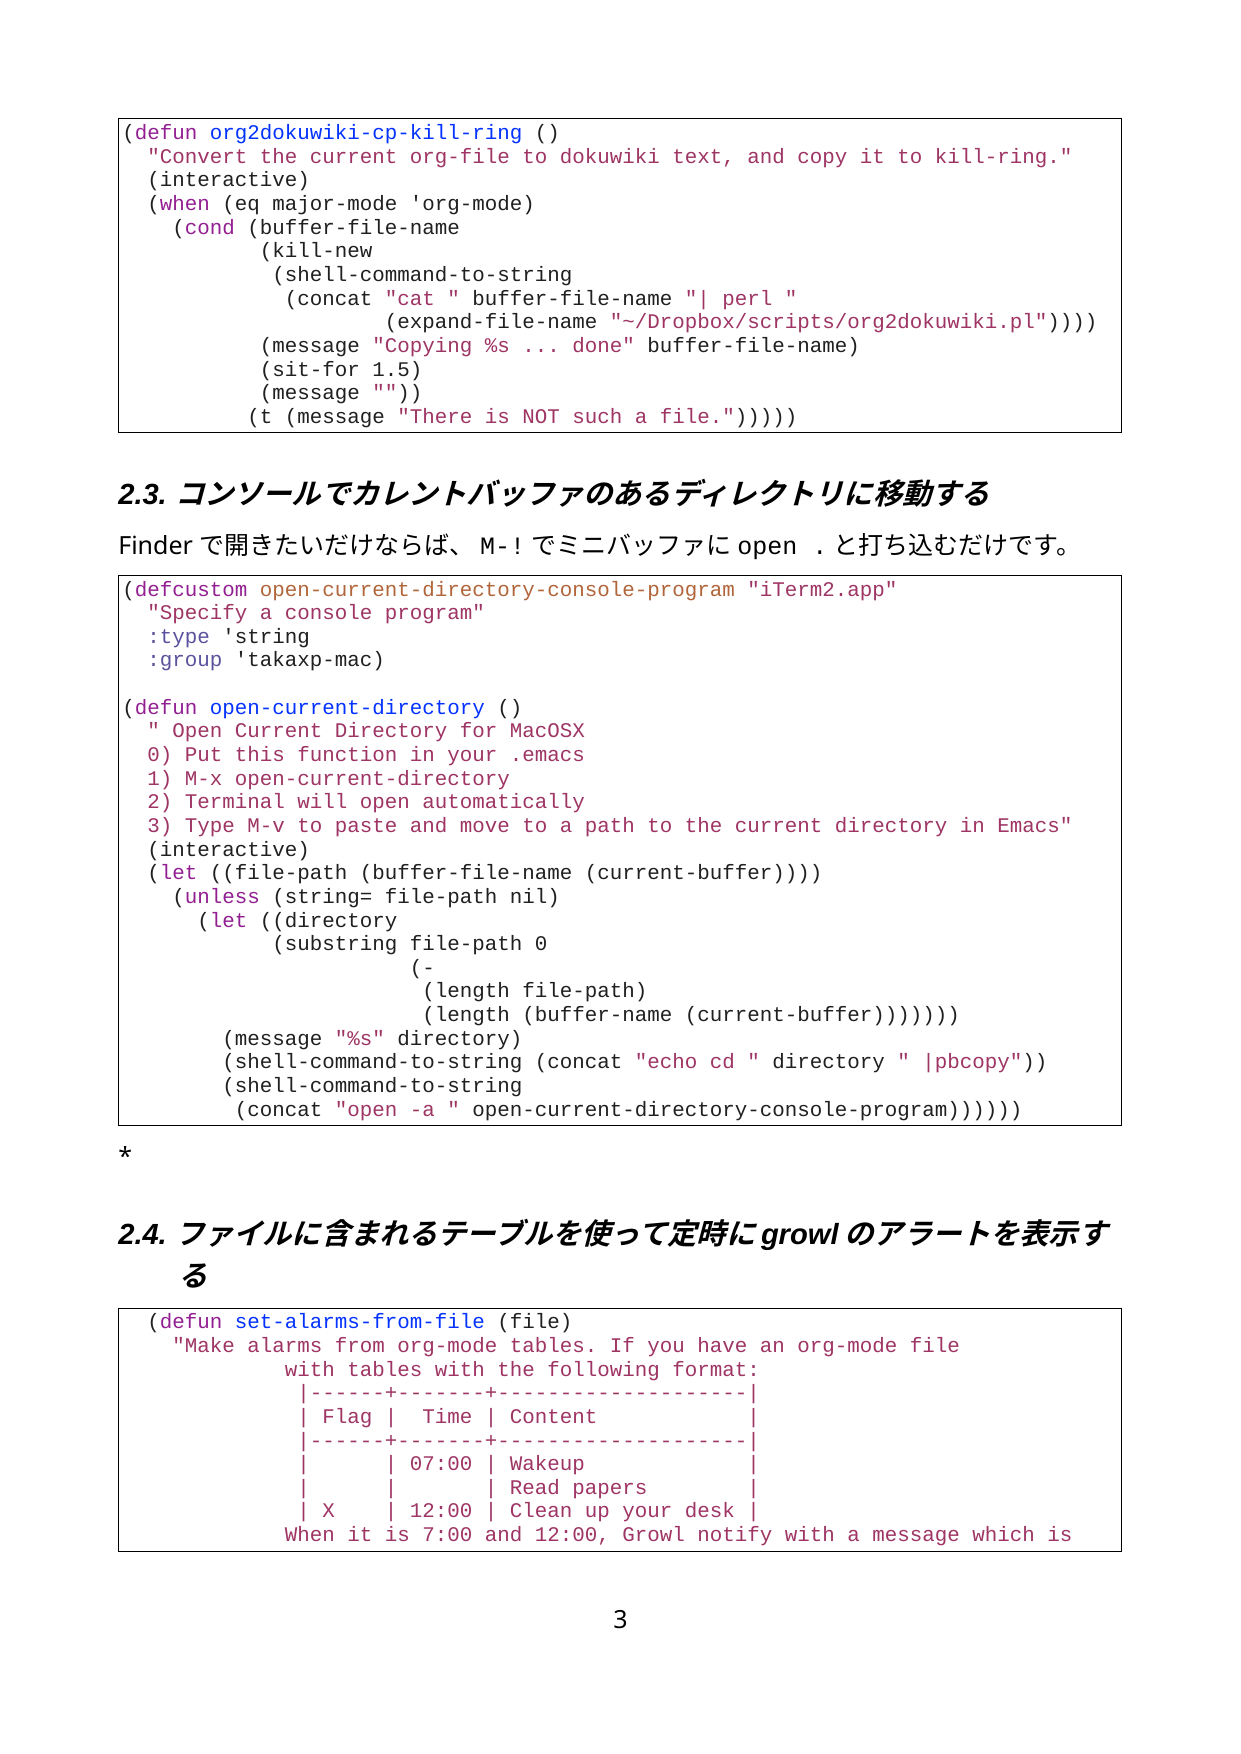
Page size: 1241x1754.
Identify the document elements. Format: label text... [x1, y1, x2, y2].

text :group 'takaxp-mac) [119, 646, 1121, 669]
text (interactive) [119, 835, 1121, 858]
text Finder で開きたいだけならば、 M-! でミニバッファに open . と打ち込むだけです。 [118, 526, 1122, 562]
text (kill-new [119, 236, 1121, 260]
text (when (eq major-mode 'org-mode) [119, 189, 1121, 213]
text (defun org2dokuwiki-cp-kill-ring () [119, 119, 1121, 142]
text (interactive) [119, 165, 1121, 189]
text (substring file-path 0 [119, 929, 1121, 953]
text (shell-command-to-string (concat "echo cd " directory " |pbcopy")) [119, 1047, 1121, 1071]
text (length file-path) [119, 977, 1121, 1000]
text (- [119, 953, 1121, 977]
text "Specify a console program" [119, 598, 1121, 622]
text "Make alarms from org-mode tables. If you have an org-mode file [119, 1331, 1121, 1355]
text (concat "open -a " open-current-directory-console-program)))))) [119, 1095, 1121, 1125]
text (length (buffer-name (current-buffer))))))) [119, 1000, 1121, 1024]
text "Convert the current org-file to dokuwiki text, and copy it to kill-ring." [119, 142, 1121, 165]
text * [118, 1139, 1122, 1173]
text (defun open-current-directory () [119, 693, 1121, 716]
text |------+-------+--------------------| [119, 1378, 1121, 1402]
text :type 'string [119, 622, 1121, 646]
text 3) Type M-v to paste and move to a path to the current directory in Emacs" [119, 811, 1121, 835]
text (unless (string= file-path nil) [119, 882, 1121, 906]
text (defcustom open-current-directory-console-program "iTerm2.app" [119, 576, 1121, 598]
text | | | Read papers | [119, 1473, 1121, 1497]
text (defun set-alarms-from-file (file) [119, 1309, 1121, 1331]
text 0) Put this function in your .emacs [119, 740, 1121, 764]
text | | 07:00 | Wakeup | [119, 1449, 1121, 1473]
text (concat "cat " buffer-file-name "| perl " [119, 284, 1121, 307]
text (message "Copying %s ... done" buffer-file-name) [119, 331, 1121, 354]
text | X | 12:00 | Clean up your desk | [119, 1497, 1121, 1520]
subtitle ファイルに含まれるテーブルを使って定時にgrowlのアラートを表示する [118, 1210, 1122, 1295]
text 2) Terminal will open automatically [119, 787, 1121, 811]
text (shell-command-to-string [119, 1071, 1121, 1095]
text with tables with the following format: [119, 1355, 1121, 1378]
text |------+-------+--------------------| [119, 1426, 1121, 1449]
text (cond (buffer-file-name [119, 213, 1121, 236]
text (t (message "There is NOT such a file."))))) [119, 402, 1121, 432]
text (let ((directory [119, 906, 1121, 929]
text " Open Current Directory for MacOSX [119, 716, 1121, 740]
text 1) M-x open-current-directory [119, 764, 1121, 787]
subtitle コンソールでカレントバッファのあるディレクトリに移動する [118, 471, 1122, 513]
text (message "%s" directory) [119, 1024, 1121, 1047]
text (expand-file-name "~/Dropbox/scripts/org2dokuwiki.pl")))) [119, 307, 1121, 331]
text | Flag | Time | Content | [119, 1402, 1121, 1426]
text (shell-command-to-string [119, 260, 1121, 284]
text (sit-for 1.5) [119, 354, 1121, 378]
text (let ((file-path (buffer-file-name (current-buffer)))) [119, 858, 1121, 882]
text (message "")) [119, 378, 1121, 402]
text When it is 7:00 and 12:00, Growl notify with a message which is [119, 1520, 1121, 1551]
